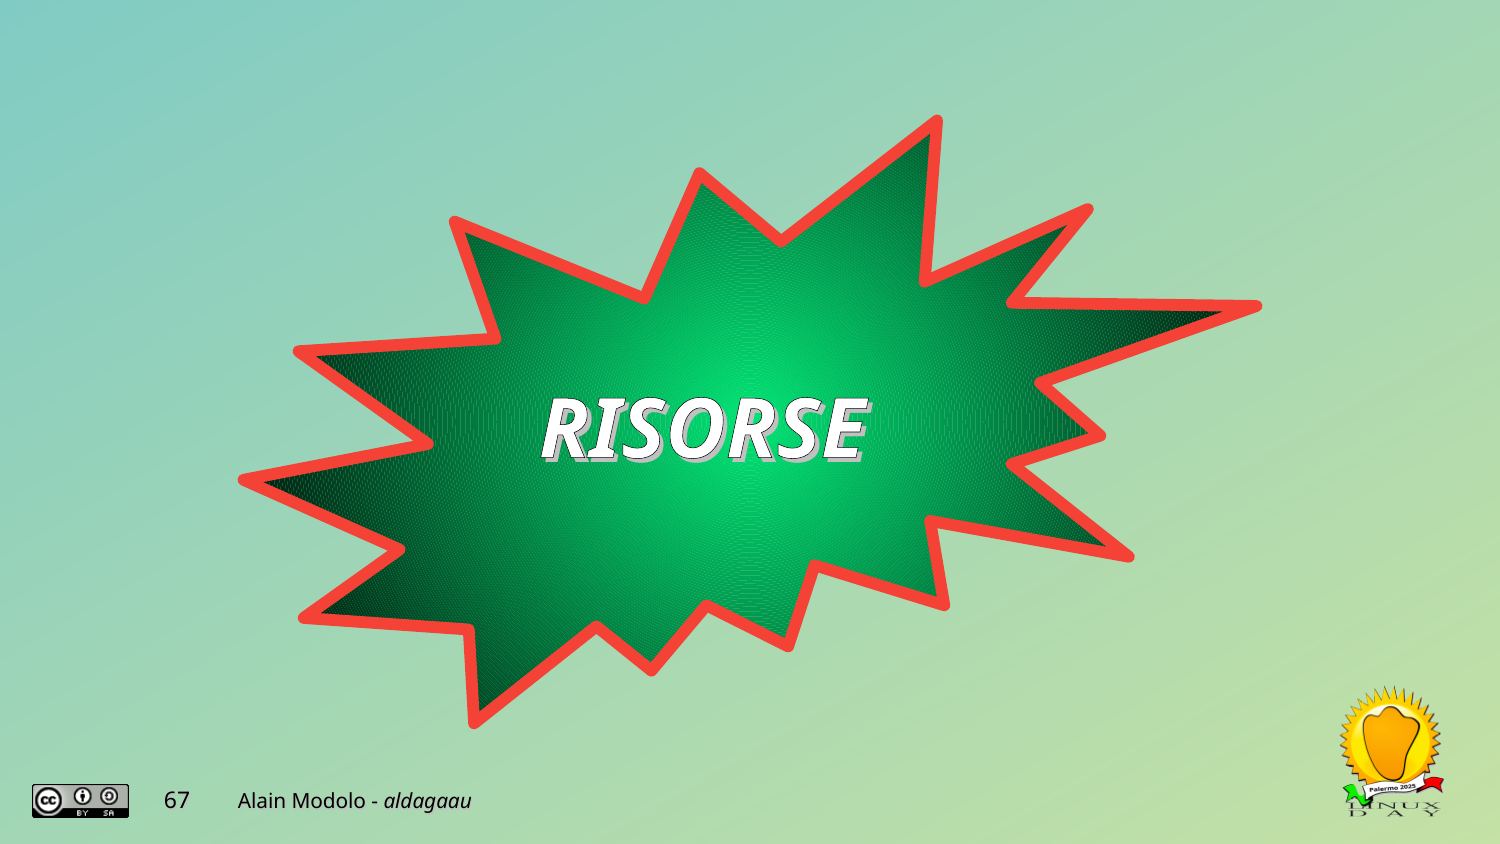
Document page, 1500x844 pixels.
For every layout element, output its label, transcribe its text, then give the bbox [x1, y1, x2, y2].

picture [32, 784, 129, 818]
picture [1233, 670, 1500, 844]
text_box RISORSE [243, 120, 1257, 724]
